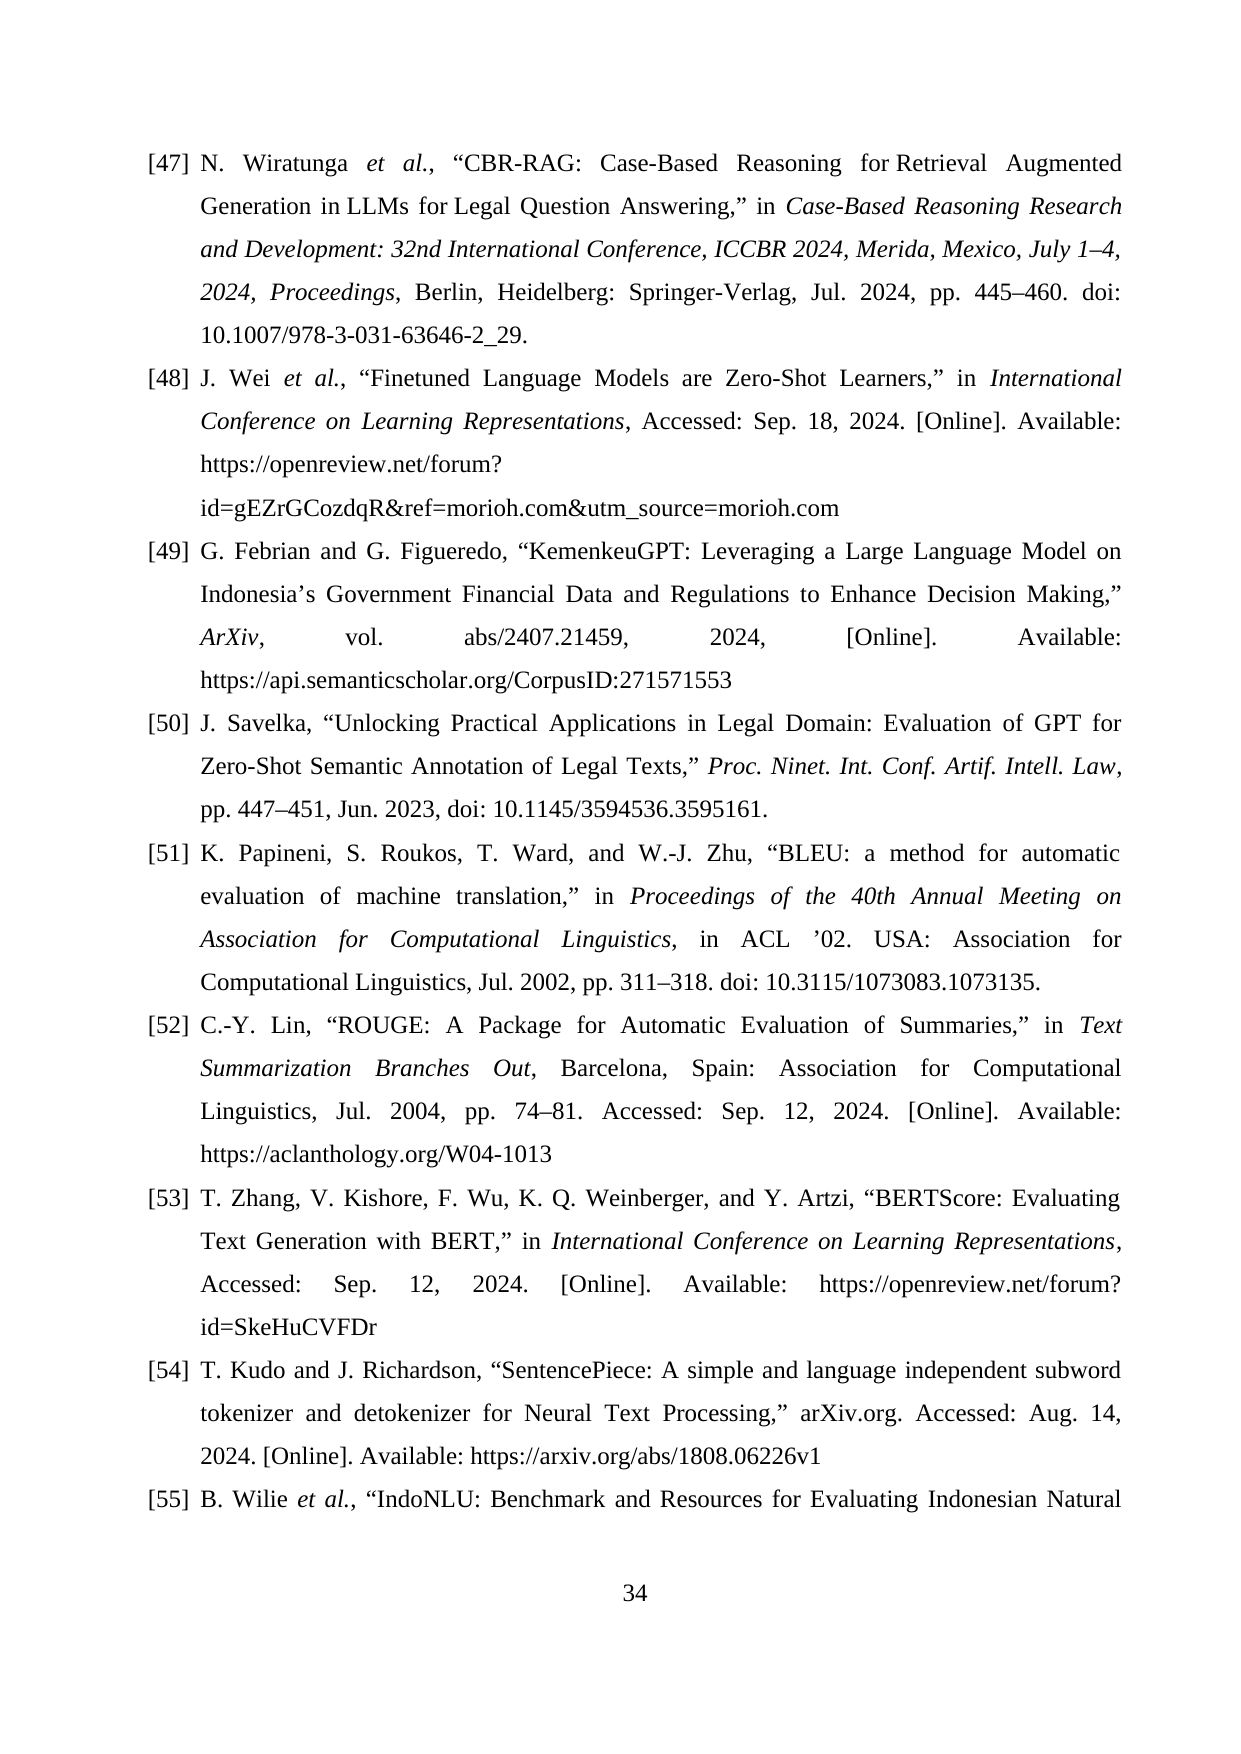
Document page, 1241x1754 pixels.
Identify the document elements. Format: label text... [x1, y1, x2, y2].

text [50] J. Savelka, “Unlocking Practical Applications in Legal Domain: Evaluation of GPT for Zero-Shot Semantic Annotation of Legal Texts,” Proc. Ninet. Int. Conf. Artif. Intell. Law, pp. 447–451, Jun. 2023, doi: 10.1145/3594536.3595161. [148, 708, 1122, 823]
text [55] B. Wilie et al., “IndoNLU: Benchmark and Resources for Evaluating Indonesian Natural [148, 1484, 1122, 1513]
text [52] C.-Y. Lin, “ROUGE: A Package for Automatic Evaluation of Summaries,” in Text Summarization Branches Out, Barcelona, Spain: Association for Computational Linguistics, Jul. 2004, pp. 74–81. Accessed: Sep. 12, 2024. [Online]. Available: https://aclanthology.org/W04-1013 [148, 1010, 1122, 1168]
text [54] T. Kudo and J. Richardson, “SentencePiece: A simple and language independent subword tokenizer and detokenizer for Neural Text Processing,” arXiv.org. Accessed: Aug. 14, 2024. [Online]. Available: https://arxiv.org/abs/1808.06226v1 [148, 1355, 1122, 1470]
text [51] K. Papineni, S. Roukos, T. Ward, and W.-J. Zhu, “BLEU: a method for automatic evaluation of machine translation,” in Proceedings of the 40th Annual Meeting on Association for Computational Linguistics, in ACL ’02. USA: Association for Computational Linguistics, Jul. 2002, pp. 311–318. doi: 10.3115/1073083.1073135. [148, 838, 1122, 996]
text [53] T. Zhang, V. Kishore, F. Wu, K. Q. Weinberger, and Y. Artzi, “BERTScore: Evaluating Text Generation with BERT,” in International Conference on Learning Representations, Accessed: Sep. 12, 2024. [Online]. Available: https://openreview.net/forum?id=SkeHuCVFDr [148, 1183, 1122, 1341]
text [47] N. Wiratunga et al., “CBR-RAG: Case-Based Reasoning for Retrieval Augmented Generation in LLMs for Legal Question Answering,” in Case-Based Reasoning Research and Development: 32nd International Conference, ICCBR 2024, Merida, Mexico, July 1–4, 2024, Proceedings, Berlin, Heidelberg: Springer-Verlag, Jul. 2024, pp. 445–460. doi: 10.1007/978-3-031-63646-2_29. [148, 148, 1122, 349]
text [48] J. Wei et al., “Finetuned Language Models are Zero-Shot Learners,” in International Conference on Learning Representations, Accessed: Sep. 18, 2024. [Online]. Available: https://openreview.net/forum?id=gEZrGCozdqR&ref=morioh.com&utm_source=morioh.com [148, 363, 1122, 521]
text [49] G. Febrian and G. Figueredo, “KemenkeuGPT: Leveraging a Large Language Model on Indonesia’s Government Financial Data and Regulations to Enhance Decision Making,” ArXiv, vol. abs/2407.21459, 2024, [Online]. Available: https://api.semanticscholar.org/CorpusID:271571553 [148, 536, 1122, 694]
